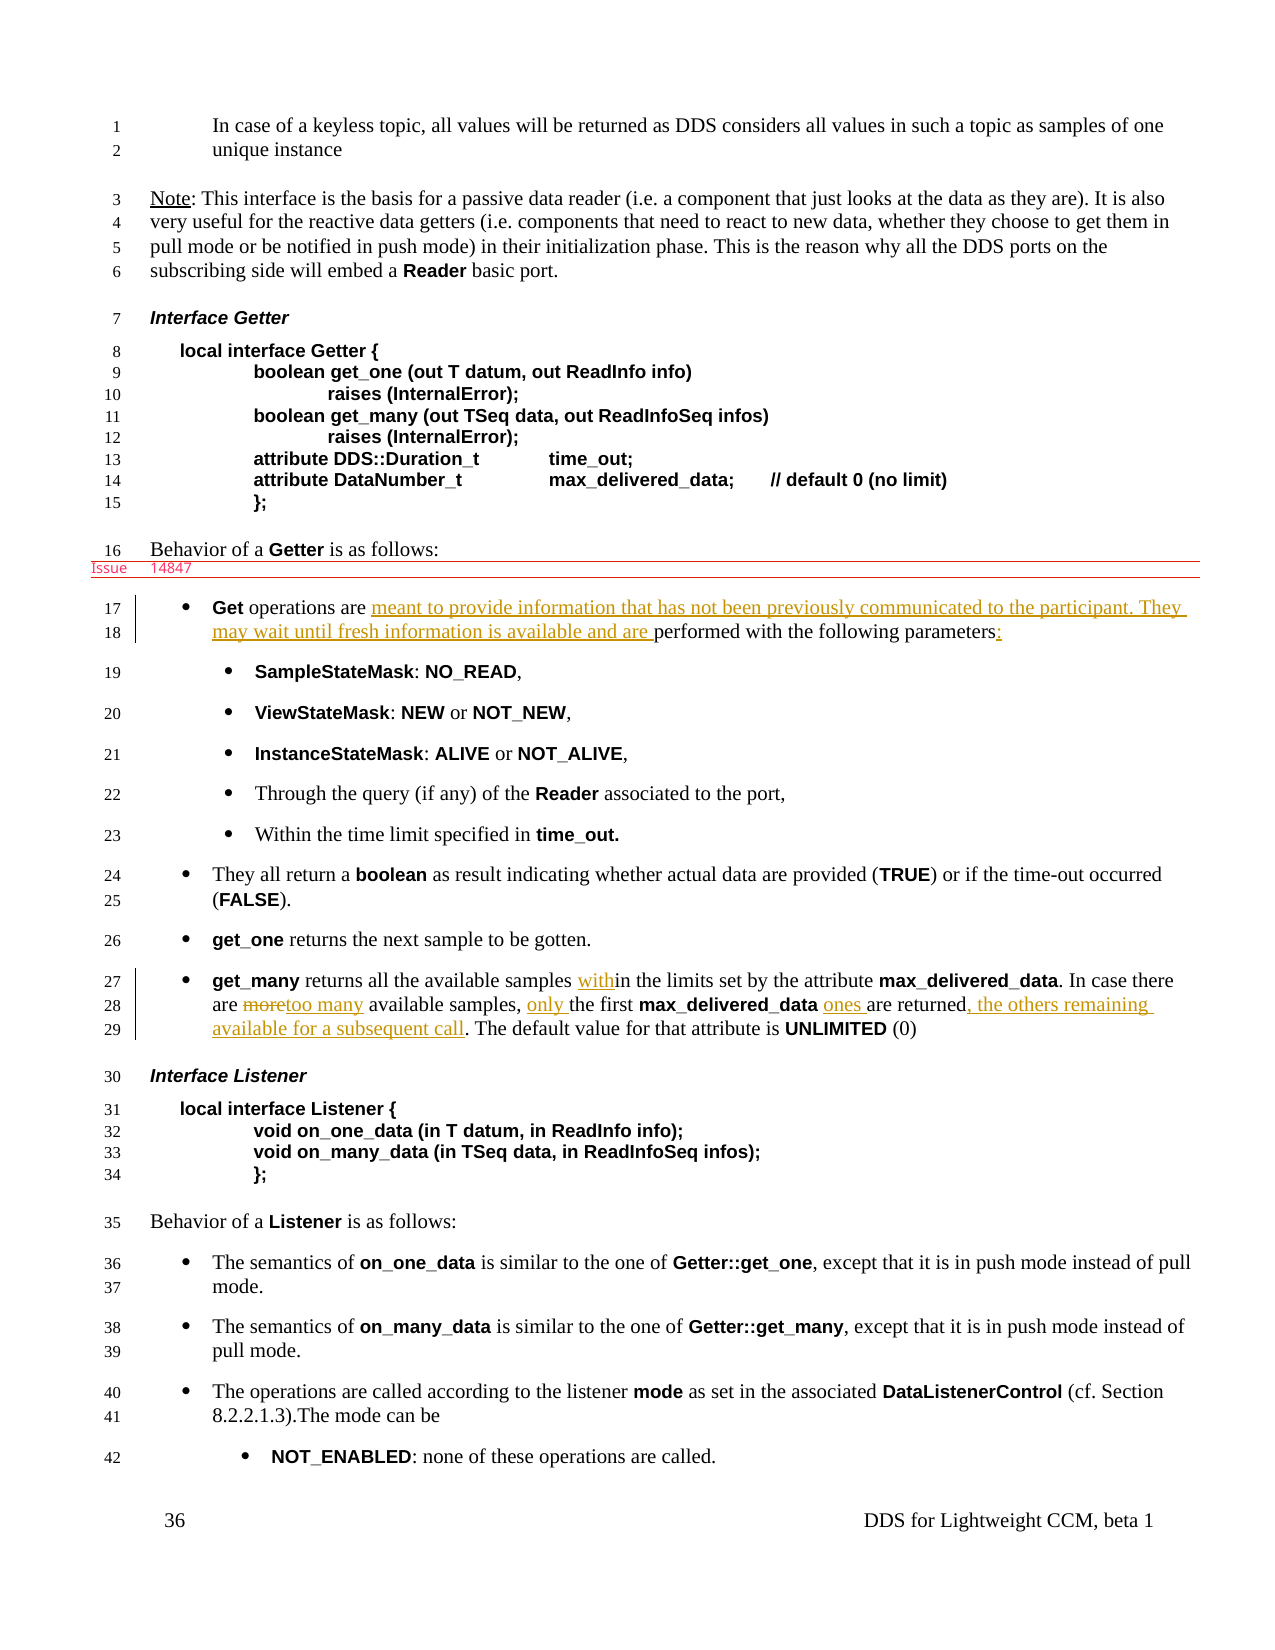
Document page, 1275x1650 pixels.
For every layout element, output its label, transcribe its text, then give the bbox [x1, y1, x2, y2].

text Behavior of a Listener is as follows: [150, 1209, 1200, 1233]
list They all return a boolean as result indicating whether actual data are provided (TRUE) or if the time-out occurred (FALSE). [182, 862, 1200, 911]
text }; [179, 491, 1200, 512]
list The semantics of on_one_data is similar to the one of Getter::get_one, except that it is in push mode instead of pull mode. [182, 1250, 1200, 1298]
text attribute DDS::Duration_t time_out; [179, 448, 1200, 469]
list The semantics of on_many_data is similar to the one of Getter::get_many, except that it is in push mode instead of pull mode. [182, 1314, 1200, 1362]
list ViewStateMask: NEW or NOT_NEW, [225, 700, 1186, 724]
text void on_many_data (in TSeq data, in ReadInfoSeq infos); [179, 1141, 1200, 1163]
text local interface Listener { [179, 1098, 1200, 1119]
list NOT_ENABLED: none of these operations are called. [242, 1444, 1200, 1468]
text Note: This interface is the basis for a passive data reader (i.e. a component that just looks at the data as they are). It is also very useful for the reactive data getters (i.e. components that need to react to new data, whether they choose to get them in pull mode or be notified in push mode) in their initialization phase. This is the reason why all the DDS ports on the subscribing side will embed a Reader basic port. [150, 185, 1200, 282]
text Behavior of a Getter is as follows: [150, 537, 1200, 561]
text attribute DataNumber_t max_delivered_data; // default 0 (no limit) [179, 469, 1200, 491]
subtitle Interface Listener [150, 1065, 1200, 1086]
text raises (InternalError); [179, 383, 1200, 404]
list InstanceStateMask: ALIVE or NOT_ALIVE, [225, 741, 1186, 764]
list get_one returns the next sample to be gotten. [182, 927, 1200, 951]
list Through the query (if any) of the Reader associated to the port, [225, 781, 1186, 805]
list get_many returns all the available samples within the limits set by the attribute max_delivered_data. In case there are too many available samples, only the first max_delivered_data ones are returned, the others remaining available for a subsequent call. The default value for that attribute is UNLIMITED (0) [182, 968, 1200, 1040]
list In case of a keyless topic, all values will be returned as DDS considers all values in such a topic as samples of one unique instance [182, 112, 1200, 161]
list Within the time limit specified in time_out. [225, 822, 1186, 846]
text }; [179, 1163, 1200, 1184]
subtitle Interface Getter [150, 306, 1200, 328]
text boolean get_many (out TSeq data, out ReadInfoSeq infos) [179, 404, 1200, 426]
list 14847 [91, 562, 1200, 577]
text raises (InternalError); [179, 426, 1200, 448]
text local interface Getter { [179, 340, 1200, 361]
list The operations are called according to the listener mode as set in the associated DataListenerControl (cf. Section 8.2.2.1.3).The mode can be [182, 1379, 1200, 1427]
text void on_one_data (in T datum, in ReadInfo info); [179, 1119, 1200, 1141]
text boolean get_one (out T datum, out ReadInfo info) [179, 361, 1200, 383]
list SampleStateMask: NO_READ, [225, 659, 1186, 683]
list Get operations are meant to provide information that has not been previously communicated to the participant. They may wait until fresh information is available and are performed with the following parameters: [182, 594, 1200, 643]
